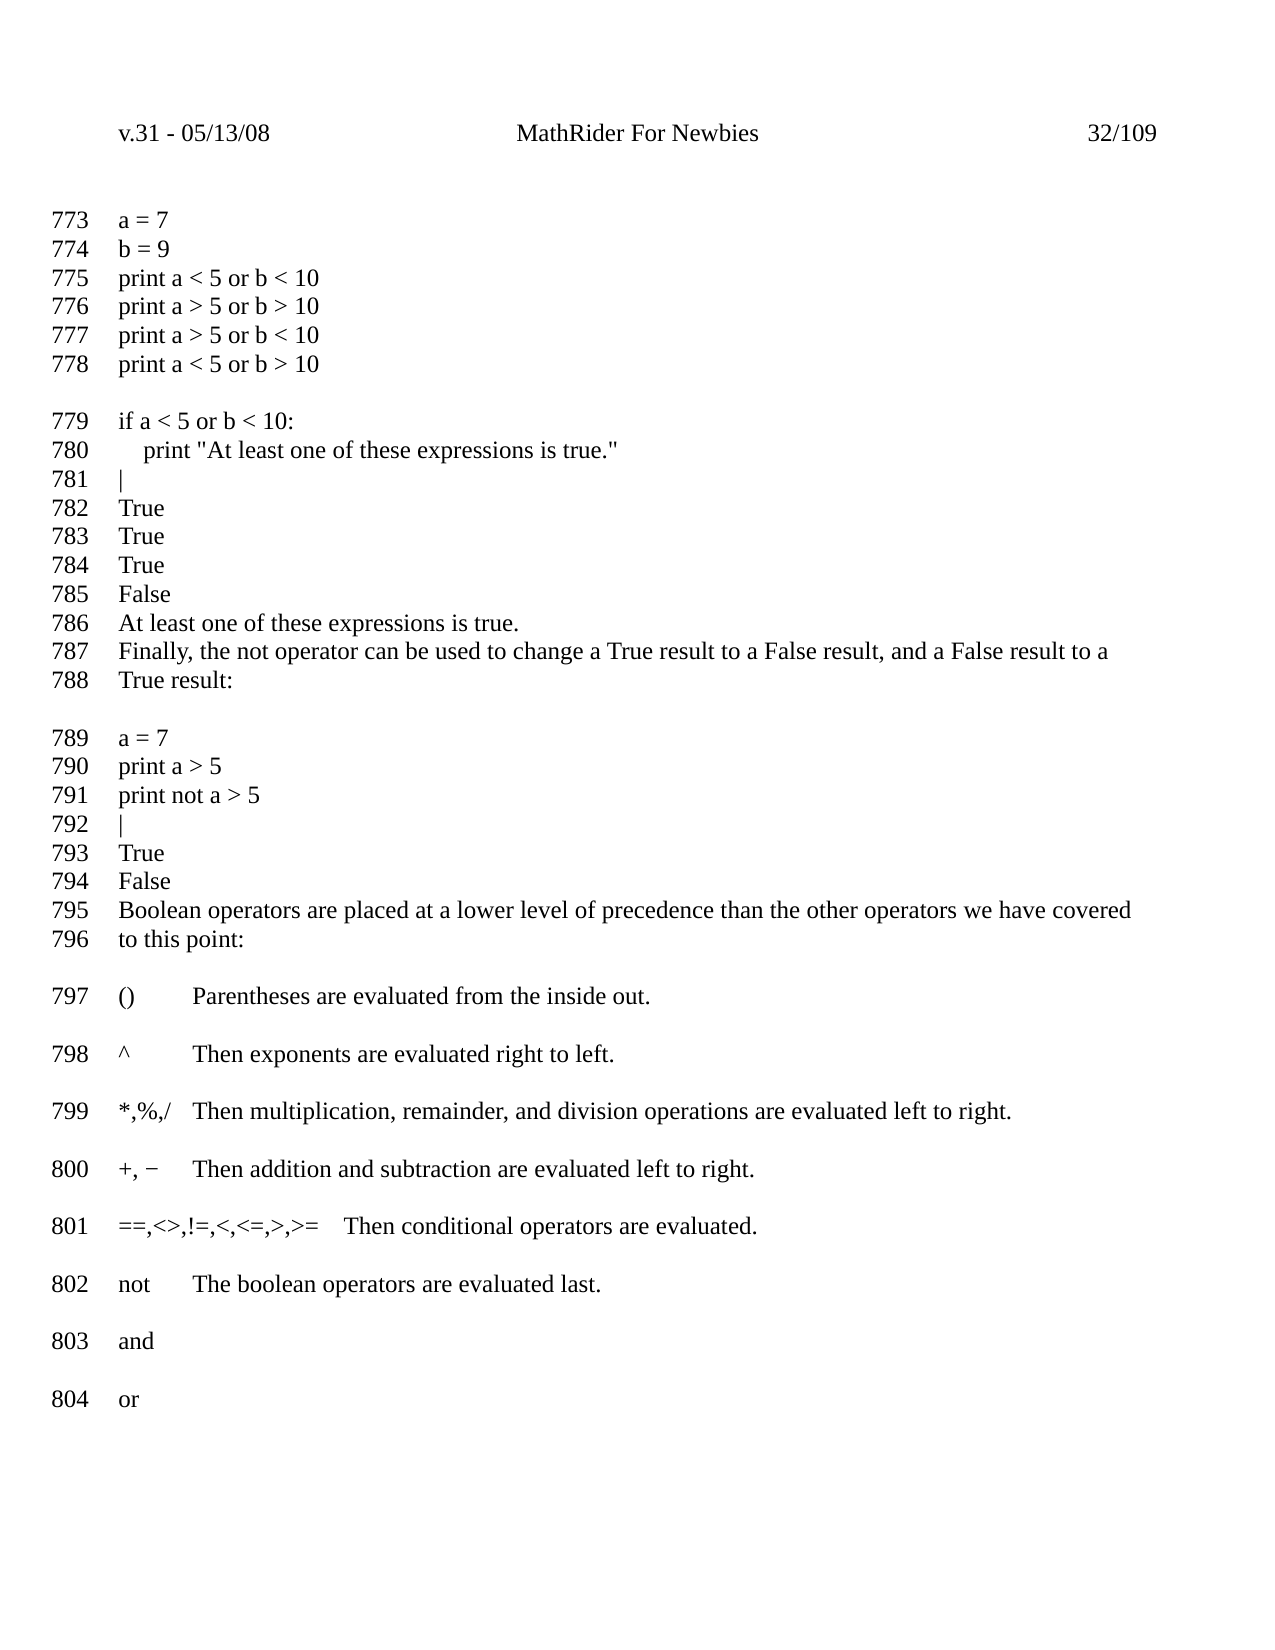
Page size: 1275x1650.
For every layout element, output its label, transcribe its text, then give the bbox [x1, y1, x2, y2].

text False [118, 579, 1157, 608]
text a = 7 [118, 205, 1157, 234]
text () Parentheses are evaluated from the inside out. [118, 981, 1157, 1010]
text not The boolean operators are evaluated last. [118, 1269, 1157, 1298]
text print "At least one of these expressions is true." [118, 435, 1157, 464]
text *,%,/ Then multiplication, remainder, and division operations are evaluated left to right. [118, 1096, 1157, 1125]
text | [118, 464, 1157, 493]
text ==,<>,!=,<,<=,>,>= Then conditional operators are evaluated. [118, 1211, 1157, 1240]
text True [118, 521, 1157, 550]
text or [118, 1384, 1157, 1413]
text a = 7 [118, 723, 1157, 751]
text b = 9 [118, 234, 1157, 263]
text print a > 5 or b < 10 [118, 320, 1157, 349]
text print a > 5 [118, 751, 1157, 780]
text +, − Then addition and subtraction are evaluated left to right. [118, 1154, 1157, 1183]
text if a < 5 or b < 10: [118, 406, 1157, 435]
text True [118, 493, 1157, 521]
text True [118, 838, 1157, 866]
text True [118, 550, 1157, 579]
text At least one of these expressions is true. [118, 608, 1157, 636]
text print a < 5 or b < 10 [118, 263, 1157, 291]
text | [118, 809, 1157, 838]
text False [118, 866, 1157, 895]
text print a > 5 or b > 10 [118, 291, 1157, 320]
text ^ Then exponents are evaluated right to left. [118, 1039, 1157, 1068]
text print a < 5 or b > 10 [118, 349, 1157, 378]
text and [118, 1326, 1157, 1355]
text Finally, the not operator can be used to change a True result to a False result, and a False result to a True result: [118, 636, 1157, 694]
text Boolean operators are placed at a lower level of precedence than the other operators we have covered to this point: [118, 895, 1157, 953]
text print not a > 5 [118, 780, 1157, 809]
